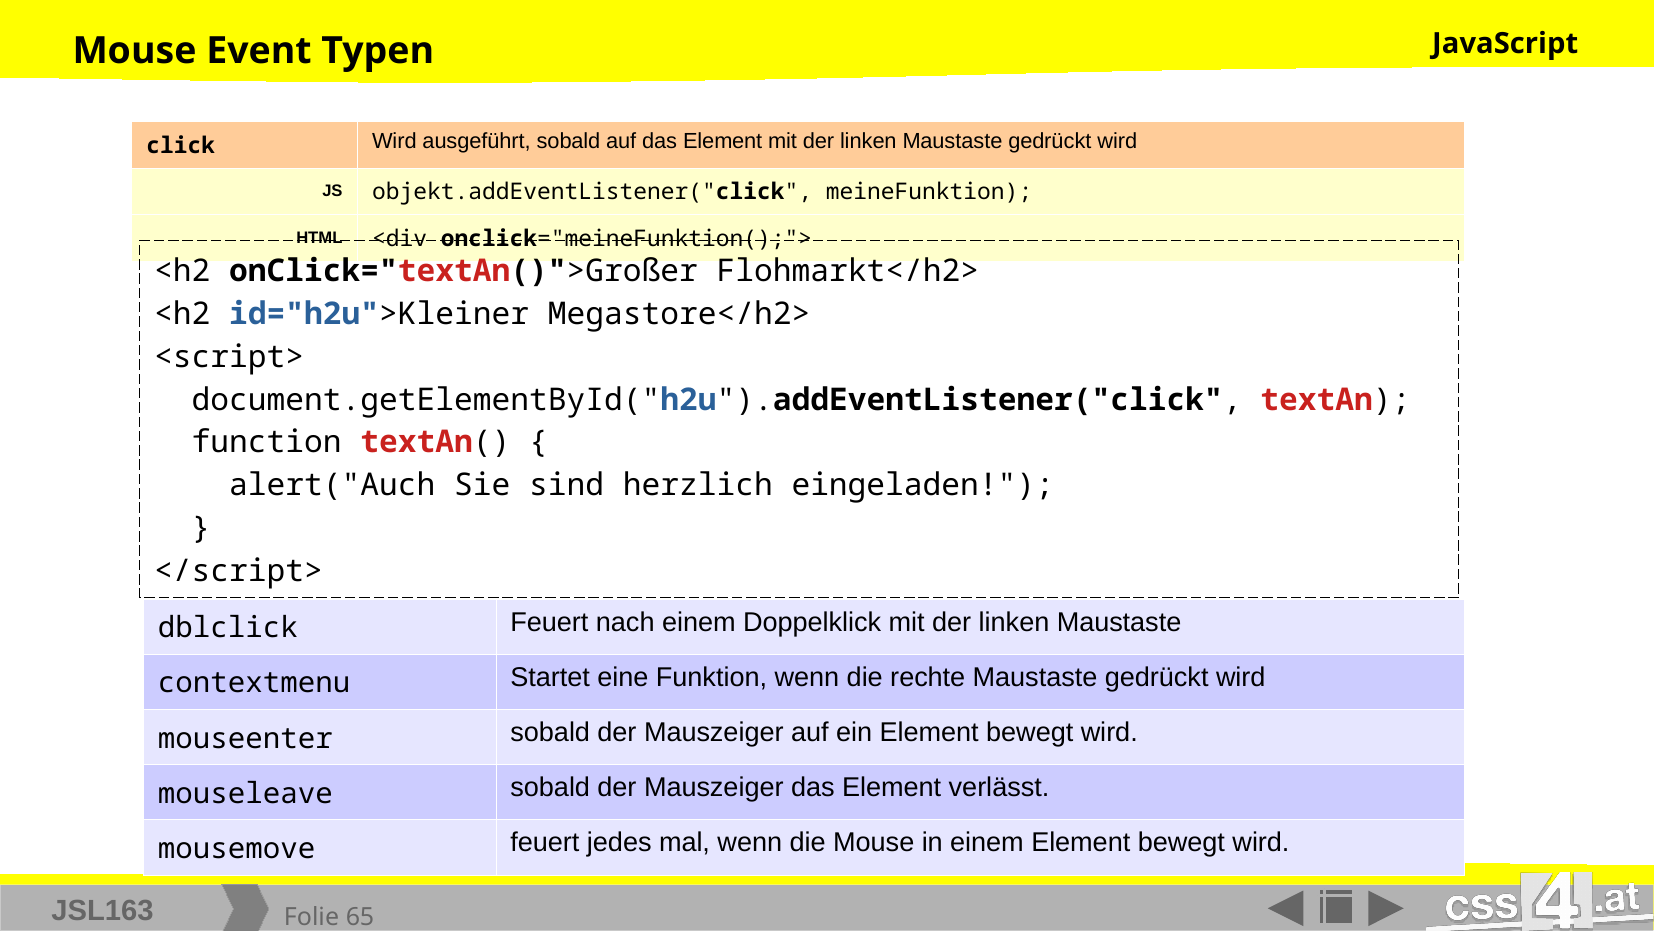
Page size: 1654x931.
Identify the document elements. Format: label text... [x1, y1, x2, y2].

table_cell Startet eine Funktion, wenn die rechte Maustaste gedrückt wird [497, 655, 1464, 709]
table_header click [132, 122, 357, 168]
table_cell feuert jedes mal, wenn die Mouse in einem Element bewegt wird. [497, 820, 1464, 875]
text_box [1465, 863, 1654, 872]
table_cell objekt.addEventListener("click", meineFunktion); [358, 169, 1464, 214]
table_header Wird ausgeführt, sobald auf das Element mit der linken Maustaste gedrückt wird [358, 122, 1464, 168]
table_cell contextmenu [144, 655, 496, 709]
table_cell sobald der Mauszeiger auf ein Element bewegt wird. [497, 710, 1464, 764]
text_box Mouse Event Typen [57, 16, 469, 69]
table_cell mousemove [144, 820, 496, 875]
text_box JavaScript [1417, 15, 1607, 60]
table_cell <div onclick="meineFunktion();"> [358, 215, 1464, 261]
table_cell JS [132, 169, 357, 214]
text_box [0, 0, 1654, 83]
table_header dblclick [144, 600, 496, 654]
table_cell sobald der Mauszeiger das Element verlässt. [497, 765, 1464, 819]
table_cell mouseenter [144, 710, 496, 764]
table_header Feuert nach einem Doppelklick mit der linken Maustaste [497, 600, 1464, 654]
picture [1426, 872, 1654, 931]
text_box JSL163 [36, 886, 209, 931]
text_box <h2 onClick="textAn()">Großer Flohmarkt</h2> <h2 id="h2u">Kleiner Megastore</h2> <script> document.getElementById("h2u").addEventListener("click", textAn); function textAn() { alert("Auch Sie sind herzlich eingeladen!"); } </script> [139, 271, 1459, 567]
text_box [0, 874, 1426, 931]
text_box Folie <Foliennummer> [269, 891, 542, 931]
table_cell HTML [132, 215, 357, 261]
table_cell mouseleave [144, 765, 496, 819]
